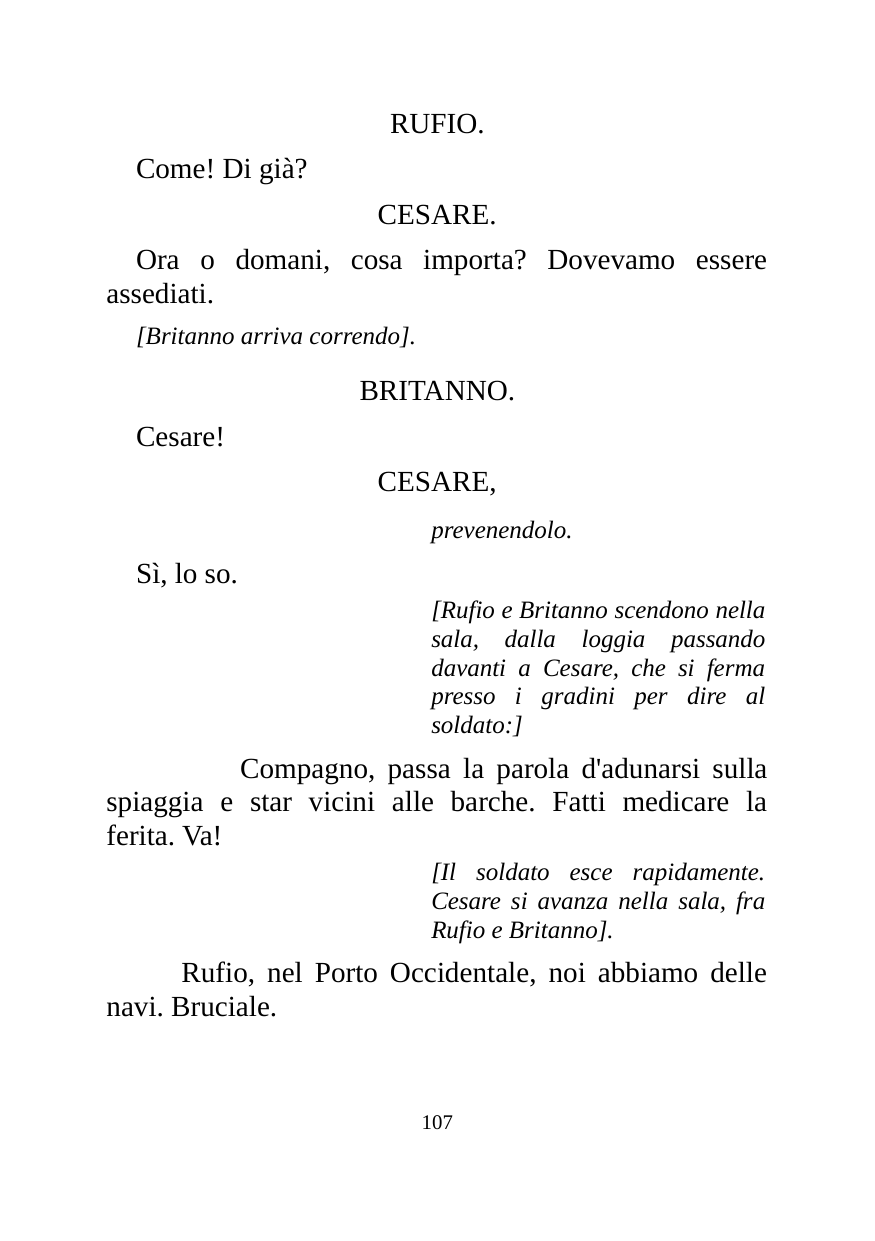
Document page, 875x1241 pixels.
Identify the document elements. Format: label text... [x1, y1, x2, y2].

text CESARE, [106, 464, 768, 497]
text Come! Di già? [106, 152, 768, 185]
text Cesare! [106, 419, 768, 452]
text Ora o domani, cosa importa? Dovevamo essere assediati. [106, 242, 768, 309]
text [Britanno arriva correndo]. [106, 321, 768, 350]
text [Rufio e Britanno scendono nella sala, dalla loggia passando davanti a Cesare, che si ferma presso i gradini per dire al soldato:] [431, 595, 768, 739]
text CESARE. [106, 197, 768, 230]
text BRITANNO. [106, 373, 768, 407]
text Sì, lo so. [106, 556, 768, 589]
text prevenendolo. [431, 515, 768, 544]
text [Il soldato esce rapidamente. Cesare si avanza nella sala, fra Rufio e Britanno]. [431, 857, 768, 943]
text Compagno, passa la parola d'adunarsi sulla spiaggia e star vicini alle barche. Fatti medicare la ferita. Va! [106, 751, 768, 851]
text Rufio, nel Porto Occidentale, noi abbiamo delle navi. Bruciale. [106, 955, 768, 1022]
text RUFIO. [106, 106, 768, 140]
